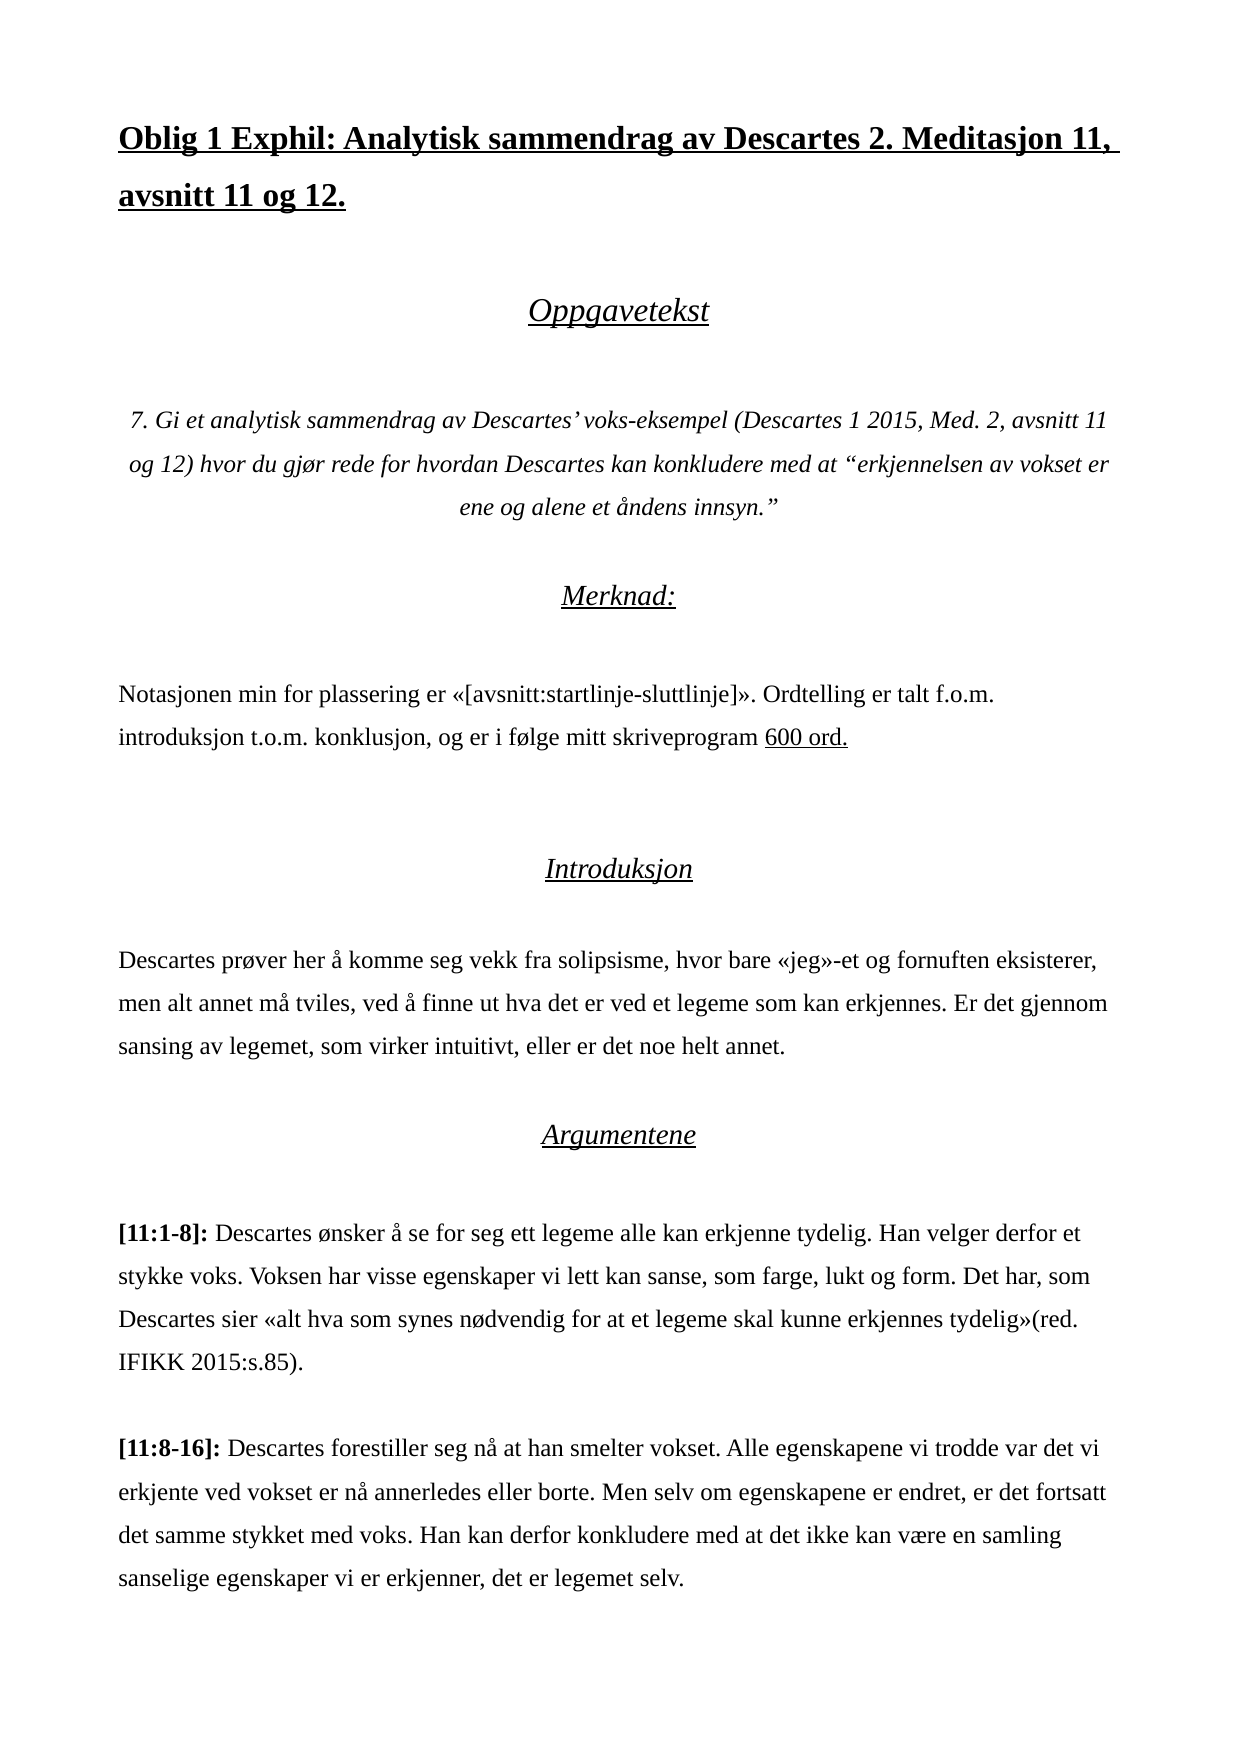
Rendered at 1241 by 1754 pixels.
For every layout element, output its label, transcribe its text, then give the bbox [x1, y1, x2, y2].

text Descartes prøver her å komme seg vekk fra solipsisme, hvor bare «jeg»-et og fornuften eksisterer, men alt annet må tviles, ved å finne ut hva det er ved et legeme som kan erkjennes. Er det gjennom sansing av legemet, som virker intuitivt, eller er det noe helt annet. [118, 945, 1122, 1060]
text 7. Gi et analytisk sammendrag av Descartes’ voks-eksempel (Descartes 1 2015, Med. 2, avsnitt 11 og 12) hvor du gjør rede for hvordan Descartes kan konkludere med at “erkjennelsen av vokset er ene og alene et åndens innsyn.” [118, 406, 1122, 521]
text [11:8-16]: Descartes forestiller seg nå at han smelter vokset. Alle egenskapene vi trodde var det vi erkjente ved vokset er nå annerledes eller borte. Men selv om egenskapene er endret, er det fortsatt det samme stykket med voks. Han kan derfor konkludere med at det ikke kan være en samling sanselige egenskaper vi er erkjenner, det er legemet selv. [118, 1433, 1122, 1592]
text Notasjonen min for plassering er «[avsnitt:startlinje-sluttlinje]». Ordtelling er talt f.o.m. introduksjon t.o.m. konklusjon, og er i følge mitt skriveprogram 600 ord. [118, 679, 1122, 751]
text [11:1-8]: Descartes ønsker å se for seg ett legeme alle kan erkjenne tydelig. Han velger derfor et stykke voks. Voksen har visse egenskaper vi lett kan sanse, som farge, lukt og form. Det har, som Descartes sier «alt hva som synes nødvendig for at et legeme skal kunne erkjennes tydelig»(red. IFIKK 2015:s.85). [118, 1218, 1122, 1376]
text Oblig 1 Exphil: Analytisk sammendrag av Descartes 2. Meditasjon 11, avsnitt 11 og 12. [118, 118, 1122, 214]
text Oppgavetekst [118, 291, 1122, 329]
text Merknad: [118, 578, 1122, 612]
text Introduksjon [118, 851, 1122, 885]
text Argumentene [118, 1117, 1122, 1151]
